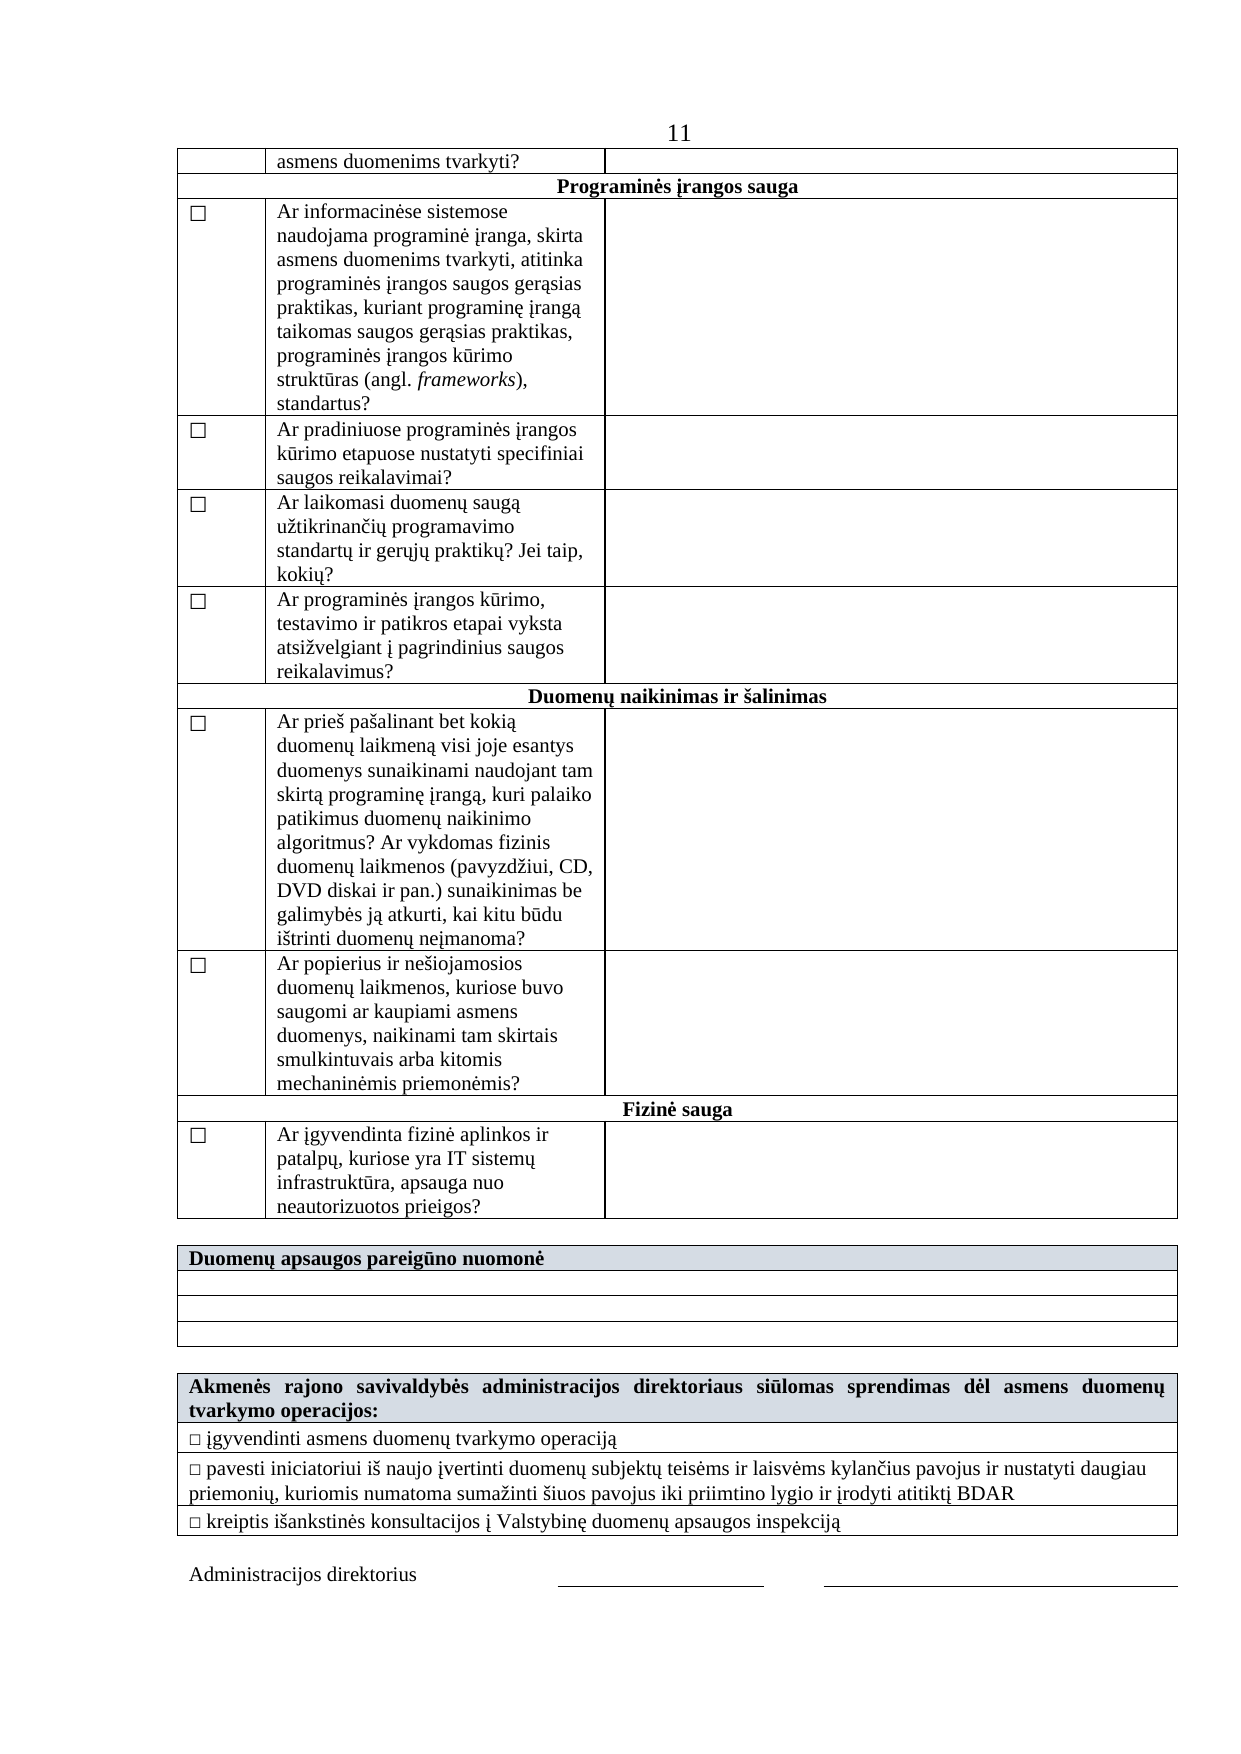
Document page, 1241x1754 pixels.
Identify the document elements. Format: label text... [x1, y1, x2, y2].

table_cell Ar įgyvendinta fizinė aplinkos ir patalpų, kuriose yra IT sistemų infrastruktūra, apsauga nuo neautorizuotos prieigos? [266, 1122, 604, 1218]
table_cell Ar programinės įrangos kūrimo, testavimo ir patikros etapai vyksta atsižvelgiant į pagrindinius saugos reikalavimus? [266, 587, 604, 683]
table_header [824, 1562, 1178, 1586]
table_cell ☐ [178, 709, 265, 950]
table_cell [606, 199, 1177, 415]
table_cell ☐ [178, 490, 265, 586]
table_cell Duomenų naikinimas ir šalinimas [178, 684, 1177, 708]
table_cell [606, 1122, 1177, 1218]
table_header [528, 1562, 558, 1586]
table_cell Ar prieš pašalinant bet kokią duomenų laikmeną visi joje esantys duomenys sunaikinami naudojant tam skirtą programinę įrangą, kuri palaiko patikimus duomenų naikinimo algoritmus? Ar vykdomas fizinis duomenų laikmenos (pavyzdžiui, CD, DVD diskai ir pan.) sunaikinimas be galimybės ją atkurti, kai kitu būdu ištrinti duomenų neįmanoma? [266, 709, 604, 950]
table_cell [606, 587, 1177, 683]
table_cell ☐ [178, 587, 265, 683]
table_cell [178, 1271, 1177, 1295]
table_cell Ar laikomasi duomenų saugą užtikrinančių programavimo standartų ir gerųjų praktikų? Jei taip, kokių? [266, 490, 604, 586]
table_cell Ar popierius ir nešiojamosios duomenų laikmenos, kuriose buvo saugomi ar kaupiami asmens duomenys, naikinami tam skirtais smulkintuvais arba kitomis mechaninėmis priemonėmis? [266, 951, 604, 1095]
table_cell Programinės įrangos sauga [178, 174, 1177, 198]
table_cell Ar informacinėse sistemose naudojama programinė įranga, skirta asmens duomenims tvarkyti, atitinka programinės įrangos saugos gerąsias praktikas, kuriant programinę įrangą taikomas saugos gerąsias praktikas, programinės įrangos kūrimo struktūras (angl. frameworks), standartus? [266, 199, 604, 415]
table_header Administracijos direktorius [177, 1562, 528, 1586]
table_header Akmenės rajono savivaldybės administracijos direktoriaus siūlomas sprendimas dėl asmens duomenų tvarkymo operacijos: [178, 1374, 1177, 1422]
table_cell [606, 416, 1177, 489]
table_cell ☐ įgyvendinti asmens duomenų tvarkymo operaciją [178, 1423, 1177, 1452]
table_header Duomenų apsaugos pareigūno nuomonė [178, 1246, 1177, 1270]
table_cell ☐ [178, 951, 265, 1095]
table_header [764, 1562, 823, 1586]
table_cell ☐ pavesti iniciatoriui iš naujo įvertinti duomenų subjektų teisėms ir laisvėms kylančius pavojus ir nustatyti daugiau priemonių, kuriomis numatoma sumažinti šiuos pavojus iki priimtino lygio ir įrodyti atitiktį BDAR [178, 1453, 1177, 1505]
table_cell Ar pradiniuose programinės įrangos kūrimo etapuose nustatyti specifiniai saugos reikalavimai? [266, 416, 604, 489]
table_cell [178, 1296, 1177, 1321]
table_cell ☐ [178, 1122, 265, 1218]
table_cell [178, 149, 265, 173]
table_cell asmens duomenims tvarkyti? [266, 149, 604, 173]
table_cell [606, 709, 1177, 950]
table_cell ☐ [178, 199, 265, 415]
table_cell [606, 951, 1177, 1095]
table_cell [606, 490, 1177, 586]
table_cell [178, 1322, 1177, 1346]
table_cell Fizinė sauga [178, 1096, 1177, 1121]
table_header [558, 1562, 764, 1586]
table_cell ☐ kreiptis išankstinės konsultacijos į Valstybinę duomenų apsaugos inspekciją [178, 1506, 1177, 1535]
table_cell [606, 149, 1177, 173]
table_cell ☐ [178, 416, 265, 489]
